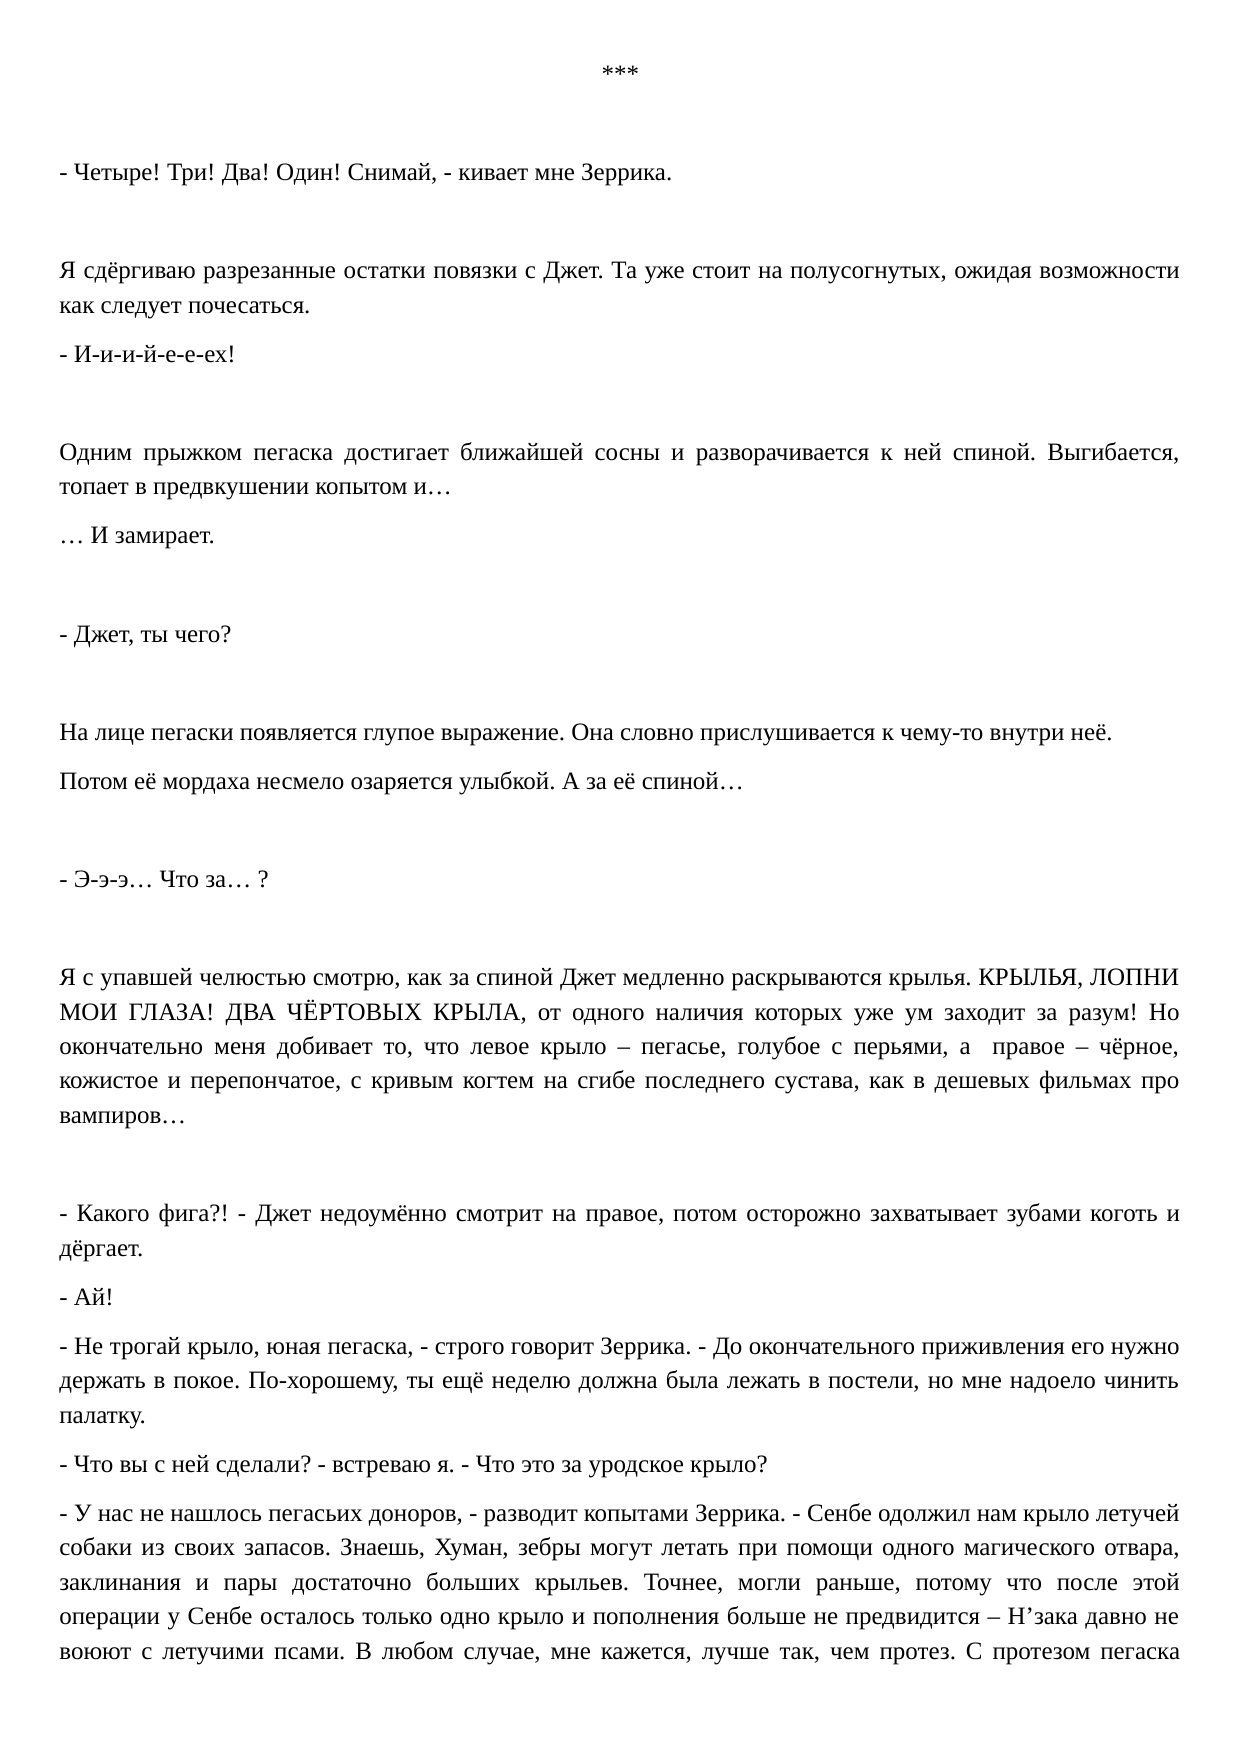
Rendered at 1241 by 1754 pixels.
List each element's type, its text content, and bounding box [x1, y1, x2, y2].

text Я сдёргиваю разрезанные остатки повязки с Джет. Та уже стоит на полусогнутых, ожидая возможности как следует почесаться. [59, 255, 1181, 318]
text Потом её мордаха несмело озаряется улыбкой. А за её спиной… [59, 766, 1181, 794]
text - Э-э-э… Что за… ? [59, 864, 1181, 893]
text - И-и-и-й-е-е-ех! [59, 339, 1181, 368]
text … И замирает. [59, 521, 1181, 549]
text - У нас не нашлось пегасьих доноров, - разводит копытами Зеррика. - Сенбе одолжил нам крыло летучей собаки из своих запасов. Знаешь, Хуман, зебры могут летать при помощи одного магического отвара, заклинания и пары достаточно больших крыльев. Точнее, могли раньше, потому что после этой операции у Сенбе осталось только одно крыло и пополнения больше не предвидится – Н’зака давно не воюют с летучими псами. В любом случае, мне кажется, лучше так, чем протез. С протезом пегаска [59, 1498, 1181, 1664]
text На лице пегаски появляется глупое выражение. Она словно прислушивается к чему-то внутри неё. [59, 717, 1181, 746]
text - Джет, ты чего? [59, 619, 1181, 647]
text - Ай! [59, 1282, 1181, 1310]
text - Что вы с ней сделали? - встреваю я. - Что это за уродское крыло? [59, 1449, 1181, 1477]
text Одним прыжком пегаска достигает ближайшей сосны и разворачивается к ней спиной. Выгибается, топает в предвкушении копытом и… [59, 437, 1181, 500]
text - Какого фига?! - Джет недоумённо смотрит на правое, потом осторожно захватывает зубами коготь и дёргает. [59, 1198, 1181, 1261]
text - Не трогай крыло, юная пегаска, - строго говорит Зеррика. - До окончательного приживления его нужно держать в покое. По-хорошему, ты ещё неделю должна была лежать в постели, но мне надоело чинить палатку. [59, 1331, 1181, 1428]
text Я с упавшей челюстью смотрю, как за спиной Джет медленно раскрываются крылья. КРЫЛЬЯ, ЛОПНИ МОИ ГЛАЗА! ДВА ЧЁРТОВЫХ КРЫЛА, от одного наличия которых уже ум заходит за разум! Но окончательно меня добивает то, что левое крыло – пегасье, голубое с перьями, а правое – чёрное, кожистое и перепончатое, с кривым когтем на сгибе последнего сустава, как в дешевых фильмах про вампиров… [59, 962, 1181, 1129]
text *** [59, 59, 1181, 88]
text - Четыре! Три! Два! Один! Снимай, - кивает мне Зеррика. [59, 157, 1181, 186]
